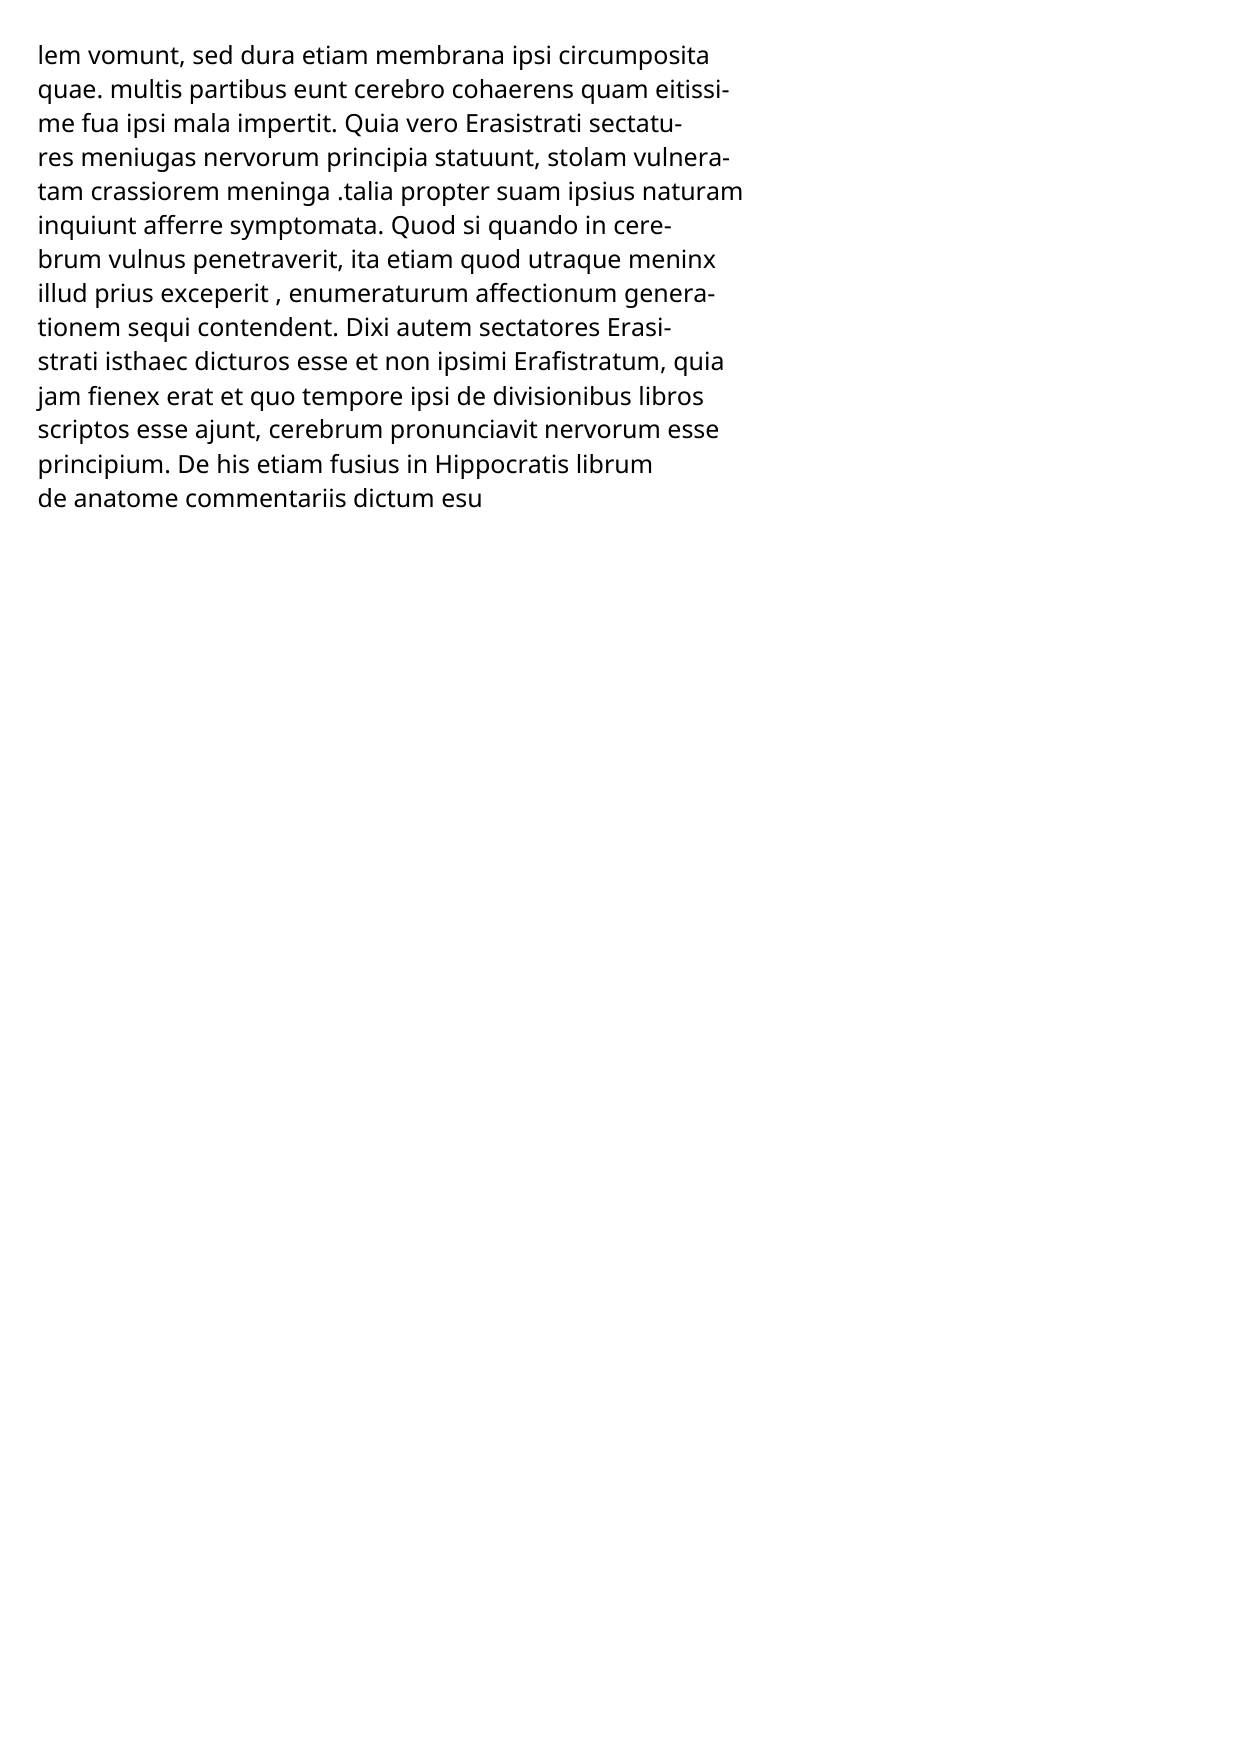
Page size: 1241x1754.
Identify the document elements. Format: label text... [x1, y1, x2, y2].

text lem vomunt, sed dura etiam membrana ipsi circumposita quae. multis partibus eunt cerebro cohaerens quam eitissi- me fua ipsi mala impertit. Quia vero Erasistrati sectatu- res meniugas nervorum principia statuunt, stolam vulnera- tam crassiorem meninga .talia propter suam ipsius naturam inquiunt afferre symptomata. Quod si quando in cere- brum vulnus penetraverit, ita etiam quod utraque meninx illud prius exceperit , enumeraturum affectionum genera- tionem sequi contendent. Dixi autem sectatores Erasi- strati isthaec dicturos esse et non ipsimi Erafistratum, quia jam fienex erat et quo tempore ipsi de divisionibus libros scriptos esse ajunt, cerebrum pronunciavit nervorum esse principium. De his etiam fusius in Hippocratis librum de anatome commentariis dictum esu [37, 37, 1203, 514]
